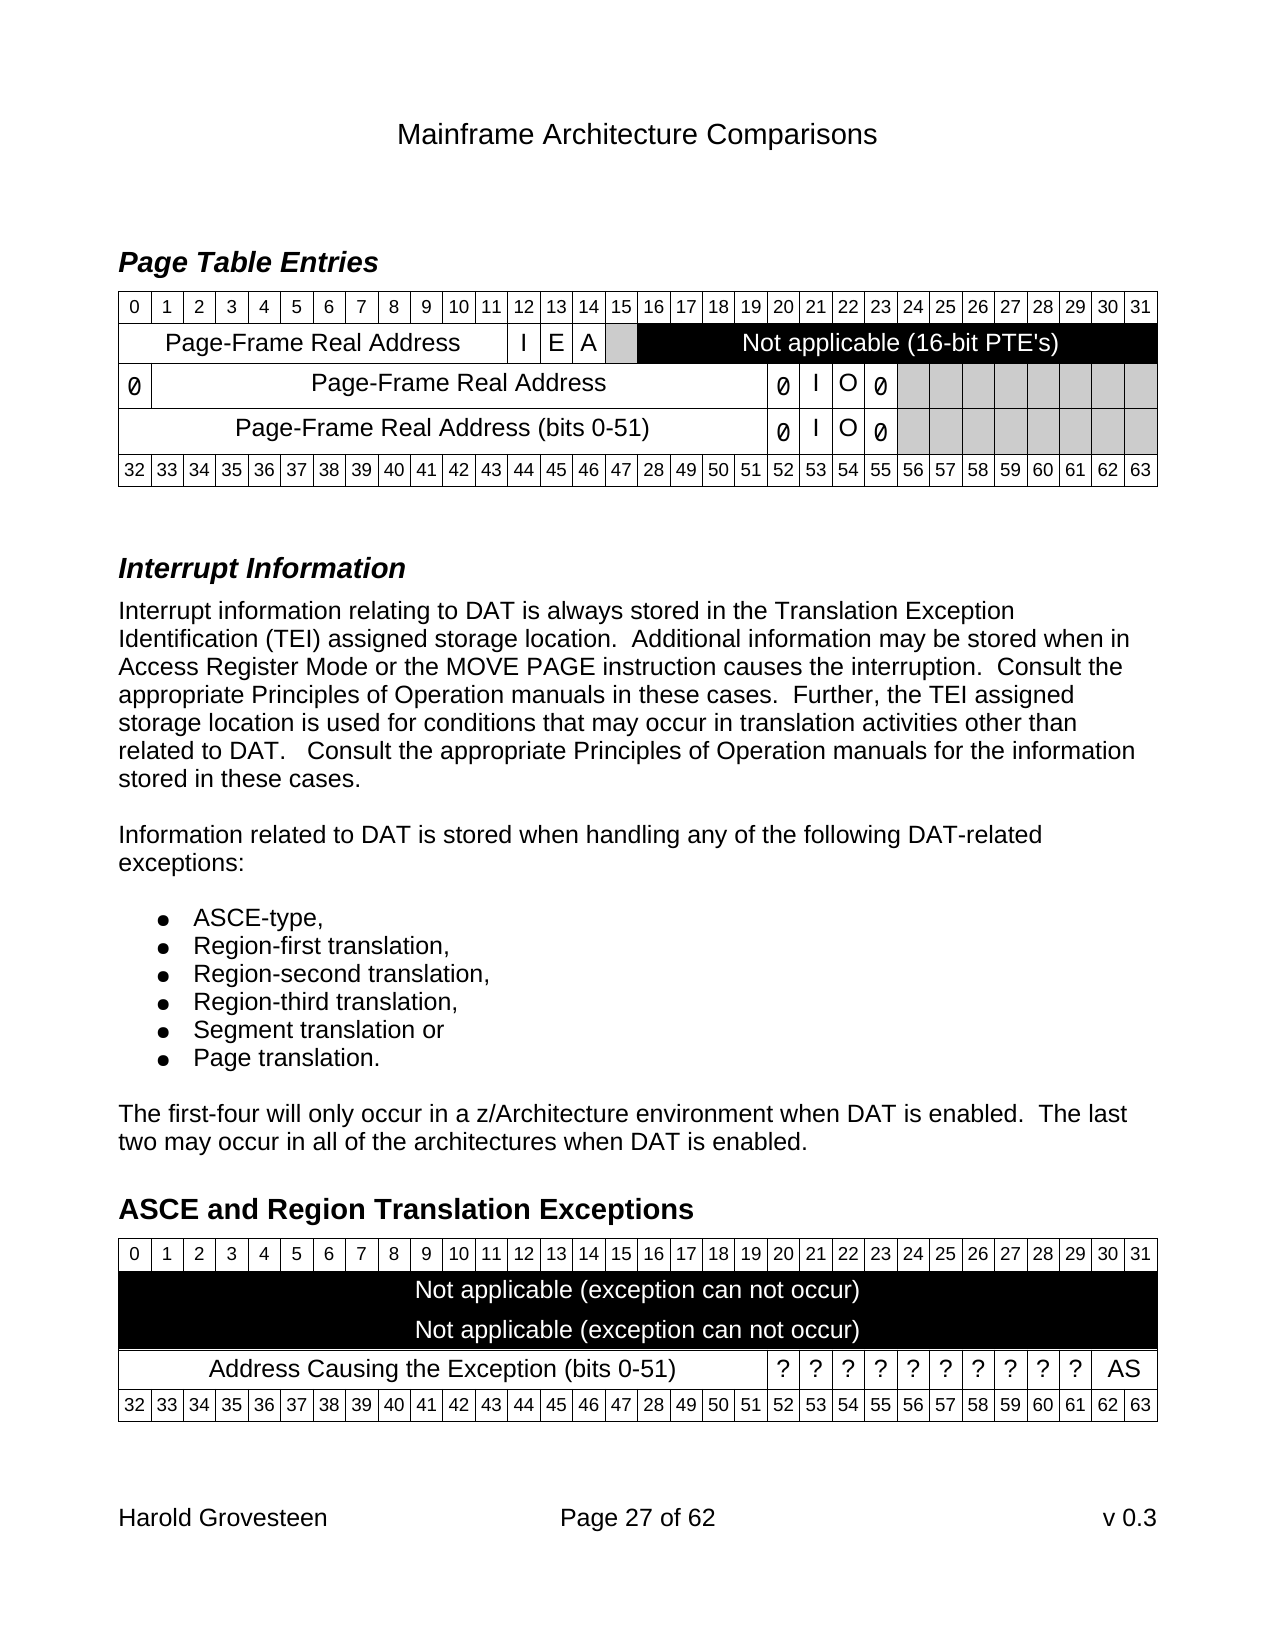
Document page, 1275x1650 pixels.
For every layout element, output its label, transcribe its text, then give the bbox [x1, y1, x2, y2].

table_cell [606, 324, 637, 363]
table_header 30 [1092, 292, 1124, 323]
table_cell ? [768, 1351, 799, 1389]
table_cell 33 [152, 1390, 183, 1421]
table_header 14 [573, 292, 605, 323]
table_cell I [800, 409, 832, 454]
table_cell 33 [152, 455, 183, 486]
table_cell [995, 364, 1027, 408]
table_cell 44 [508, 1390, 540, 1421]
table_header 3 [216, 292, 248, 323]
table_header 18 [703, 1239, 734, 1271]
table_header 14 [573, 1239, 605, 1271]
table_cell 47 [606, 455, 637, 486]
table_cell 60 [1028, 455, 1059, 486]
table_header 17 [671, 292, 702, 323]
list Region-first translation, [156, 932, 1157, 960]
table_cell 38 [314, 455, 345, 486]
table_cell 52 [768, 1390, 799, 1421]
table_cell 28 [638, 1390, 670, 1421]
table_cell 35 [216, 455, 248, 486]
table_header 7 [346, 1239, 378, 1271]
table_header 3 [216, 1239, 248, 1271]
subtitle Interrupt Information [118, 552, 1157, 584]
table_cell 0 [865, 364, 897, 408]
table_cell Page-Frame Real Address [119, 324, 507, 363]
table_cell 61 [1060, 1390, 1091, 1421]
table_cell 42 [443, 455, 475, 486]
table_header 0 [119, 292, 151, 323]
table_cell [898, 409, 929, 454]
table_header 26 [963, 292, 994, 323]
table_cell 36 [249, 455, 280, 486]
table_cell 60 [1028, 1390, 1059, 1421]
table_cell ? [963, 1351, 994, 1389]
table_cell [1060, 364, 1091, 408]
table_header 1 [152, 292, 183, 323]
table_header 9 [411, 292, 442, 323]
table_cell 54 [833, 1390, 864, 1421]
table_header 29 [1060, 292, 1091, 323]
table_header 20 [768, 1239, 799, 1271]
table_cell [930, 364, 962, 408]
text Information related to DAT is stored when handling any of the following DAT-related exceptions: [118, 820, 1157, 876]
table_header 31 [1125, 1239, 1157, 1271]
table_cell 45 [541, 1390, 572, 1421]
table_header 19 [735, 292, 767, 323]
table_cell 61 [1060, 455, 1091, 486]
table_cell ? [833, 1351, 864, 1389]
table_header 27 [995, 292, 1027, 323]
table_cell 47 [606, 1390, 637, 1421]
table_cell 34 [184, 1390, 215, 1421]
table_header 7 [346, 292, 378, 323]
table_cell 51 [735, 455, 767, 486]
table_cell 0 [768, 364, 799, 408]
table_header 24 [898, 1239, 929, 1271]
table_cell [995, 409, 1027, 454]
table_header 22 [833, 292, 864, 323]
list Region-third translation, [156, 988, 1157, 1016]
table_cell 62 [1092, 455, 1124, 486]
table_header 28 [1028, 1239, 1059, 1271]
table_cell [1092, 409, 1124, 454]
table_cell [1060, 409, 1091, 454]
table_cell 49 [671, 1390, 702, 1421]
table_header 5 [281, 292, 313, 323]
table_header 8 [379, 292, 410, 323]
table_cell 38 [314, 1390, 345, 1421]
table_cell 50 [703, 1390, 734, 1421]
table_header 27 [995, 1239, 1027, 1271]
table_header 6 [314, 1239, 345, 1271]
table_header 4 [249, 292, 280, 323]
table_cell 45 [541, 455, 572, 486]
list Page translation. [156, 1044, 1157, 1072]
table_header 22 [833, 1239, 864, 1271]
table_cell 51 [735, 1390, 767, 1421]
table_cell 43 [476, 455, 507, 486]
table_cell 54 [833, 455, 864, 486]
table_cell 62 [1092, 1390, 1124, 1421]
table_cell 0 [119, 364, 151, 408]
table_header 17 [671, 1239, 702, 1271]
table_header 28 [1028, 292, 1059, 323]
table_header 25 [930, 292, 962, 323]
table_header 0 [119, 1239, 151, 1271]
table_cell Address Causing the Exception (bits 0-51) [119, 1351, 767, 1389]
table_cell 42 [443, 1390, 475, 1421]
table_cell Not applicable (exception can not occur) [119, 1272, 1157, 1310]
table_cell 50 [703, 455, 734, 486]
list Region-second translation, [156, 960, 1157, 988]
table_cell I [508, 324, 540, 363]
table_header 13 [541, 292, 572, 323]
table_cell 59 [995, 455, 1027, 486]
table_cell 63 [1125, 455, 1157, 486]
table_cell Page-Frame Real Address [152, 364, 767, 408]
table_cell 49 [671, 455, 702, 486]
table_cell 36 [249, 1390, 280, 1421]
table_cell [1092, 364, 1124, 408]
table_header 30 [1092, 1239, 1124, 1271]
table_header 1 [152, 1239, 183, 1271]
table_cell 39 [346, 455, 378, 486]
table_header 13 [541, 1239, 572, 1271]
table_cell A [573, 324, 605, 363]
table_cell 39 [346, 1390, 378, 1421]
table_cell Not applicable (exception can not occur) [119, 1311, 1157, 1349]
table_cell 32 [119, 1390, 151, 1421]
table_header 31 [1125, 292, 1157, 323]
table_cell 37 [281, 455, 313, 486]
table_cell 41 [411, 1390, 442, 1421]
table_cell ? [800, 1351, 832, 1389]
table_cell O [833, 364, 864, 408]
table_cell 55 [865, 455, 897, 486]
table_cell [1125, 409, 1157, 454]
table_cell [930, 409, 962, 454]
table_header 2 [184, 1239, 215, 1271]
table_header 15 [606, 1239, 637, 1271]
table_cell ? [898, 1351, 929, 1389]
table_cell [963, 409, 994, 454]
table_cell 46 [573, 1390, 605, 1421]
subtitle Page Table Entries [118, 246, 1157, 278]
table_cell 32 [119, 455, 151, 486]
table_header 10 [443, 292, 475, 323]
table_header 10 [443, 1239, 475, 1271]
table_cell 34 [184, 455, 215, 486]
table_cell [898, 364, 929, 408]
table_header 23 [865, 1239, 897, 1271]
table_header 16 [638, 1239, 670, 1271]
table_cell 52 [768, 455, 799, 486]
table_cell O [833, 409, 864, 454]
table_cell 28 [638, 455, 670, 486]
table_cell 0 [768, 409, 799, 454]
table_cell 43 [476, 1390, 507, 1421]
table_header 9 [411, 1239, 442, 1271]
table_cell Not applicable (16-bit PTE's) [638, 324, 1157, 363]
table_cell 53 [800, 1390, 832, 1421]
table_cell 55 [865, 1390, 897, 1421]
table_cell E [541, 324, 572, 363]
table_cell 57 [930, 1390, 962, 1421]
table_cell ? [1060, 1351, 1091, 1389]
table_header 6 [314, 292, 345, 323]
table_header 2 [184, 292, 215, 323]
table_header 11 [476, 292, 507, 323]
table_cell 59 [995, 1390, 1027, 1421]
table_header 21 [800, 1239, 832, 1271]
table_cell 0 [865, 409, 897, 454]
table_header 12 [508, 1239, 540, 1271]
table_cell I [800, 364, 832, 408]
table_cell [1125, 364, 1157, 408]
table_header 16 [638, 292, 670, 323]
table_header 20 [768, 292, 799, 323]
table_cell 53 [800, 455, 832, 486]
table_cell 58 [963, 455, 994, 486]
table_cell 40 [379, 1390, 410, 1421]
list Segment translation or [156, 1016, 1157, 1044]
table_cell [963, 364, 994, 408]
table_cell 41 [411, 455, 442, 486]
table_header 15 [606, 292, 637, 323]
table_header 18 [703, 292, 734, 323]
table_cell 56 [898, 1390, 929, 1421]
table_header 23 [865, 292, 897, 323]
list ASCE-type, [156, 904, 1157, 932]
table_header 4 [249, 1239, 280, 1271]
table_cell 44 [508, 455, 540, 486]
text The first-four will only occur in a z/Architecture environment when DAT is enabled. The last two may occur in all of the architectures when DAT is enabled. [118, 1099, 1157, 1155]
table_header 25 [930, 1239, 962, 1271]
table_header 8 [379, 1239, 410, 1271]
table_cell 40 [379, 455, 410, 486]
table_header 19 [735, 1239, 767, 1271]
table_cell 35 [216, 1390, 248, 1421]
table_cell ? [995, 1351, 1027, 1389]
table_header 24 [898, 292, 929, 323]
text Interrupt information relating to DAT is always stored in the Translation Exception Identification (TEI) assigned storage location. Additional information may be stored when in Access Register Mode or the MOVE PAGE instruction causes the interruption. Consult the appropriate Principles of Operation manuals in these cases. Further, the TEI assigned storage location is used for conditions that may occur in translation activities other than related to DAT. Consult the appropriate Principles of Operation manuals for the information stored in these cases. [118, 597, 1157, 792]
table_header 26 [963, 1239, 994, 1271]
table_cell 37 [281, 1390, 313, 1421]
table_cell 46 [573, 455, 605, 486]
table_header 5 [281, 1239, 313, 1271]
table_header 21 [800, 292, 832, 323]
table_header 12 [508, 292, 540, 323]
table_cell 63 [1125, 1390, 1157, 1421]
table_cell ? [1028, 1351, 1059, 1389]
table_header 11 [476, 1239, 507, 1271]
table_cell [1028, 364, 1059, 408]
table_cell AS [1092, 1351, 1157, 1389]
table_header 29 [1060, 1239, 1091, 1271]
table_cell [1028, 409, 1059, 454]
table_cell Page-Frame Real Address (bits 0-51) [119, 409, 767, 454]
table_cell 57 [930, 455, 962, 486]
table_cell ? [865, 1351, 897, 1389]
table_cell 58 [963, 1390, 994, 1421]
table_cell 56 [898, 455, 929, 486]
subtitle ASCE and Region Translation Exceptions [118, 1193, 1157, 1226]
table_cell ? [930, 1351, 962, 1389]
